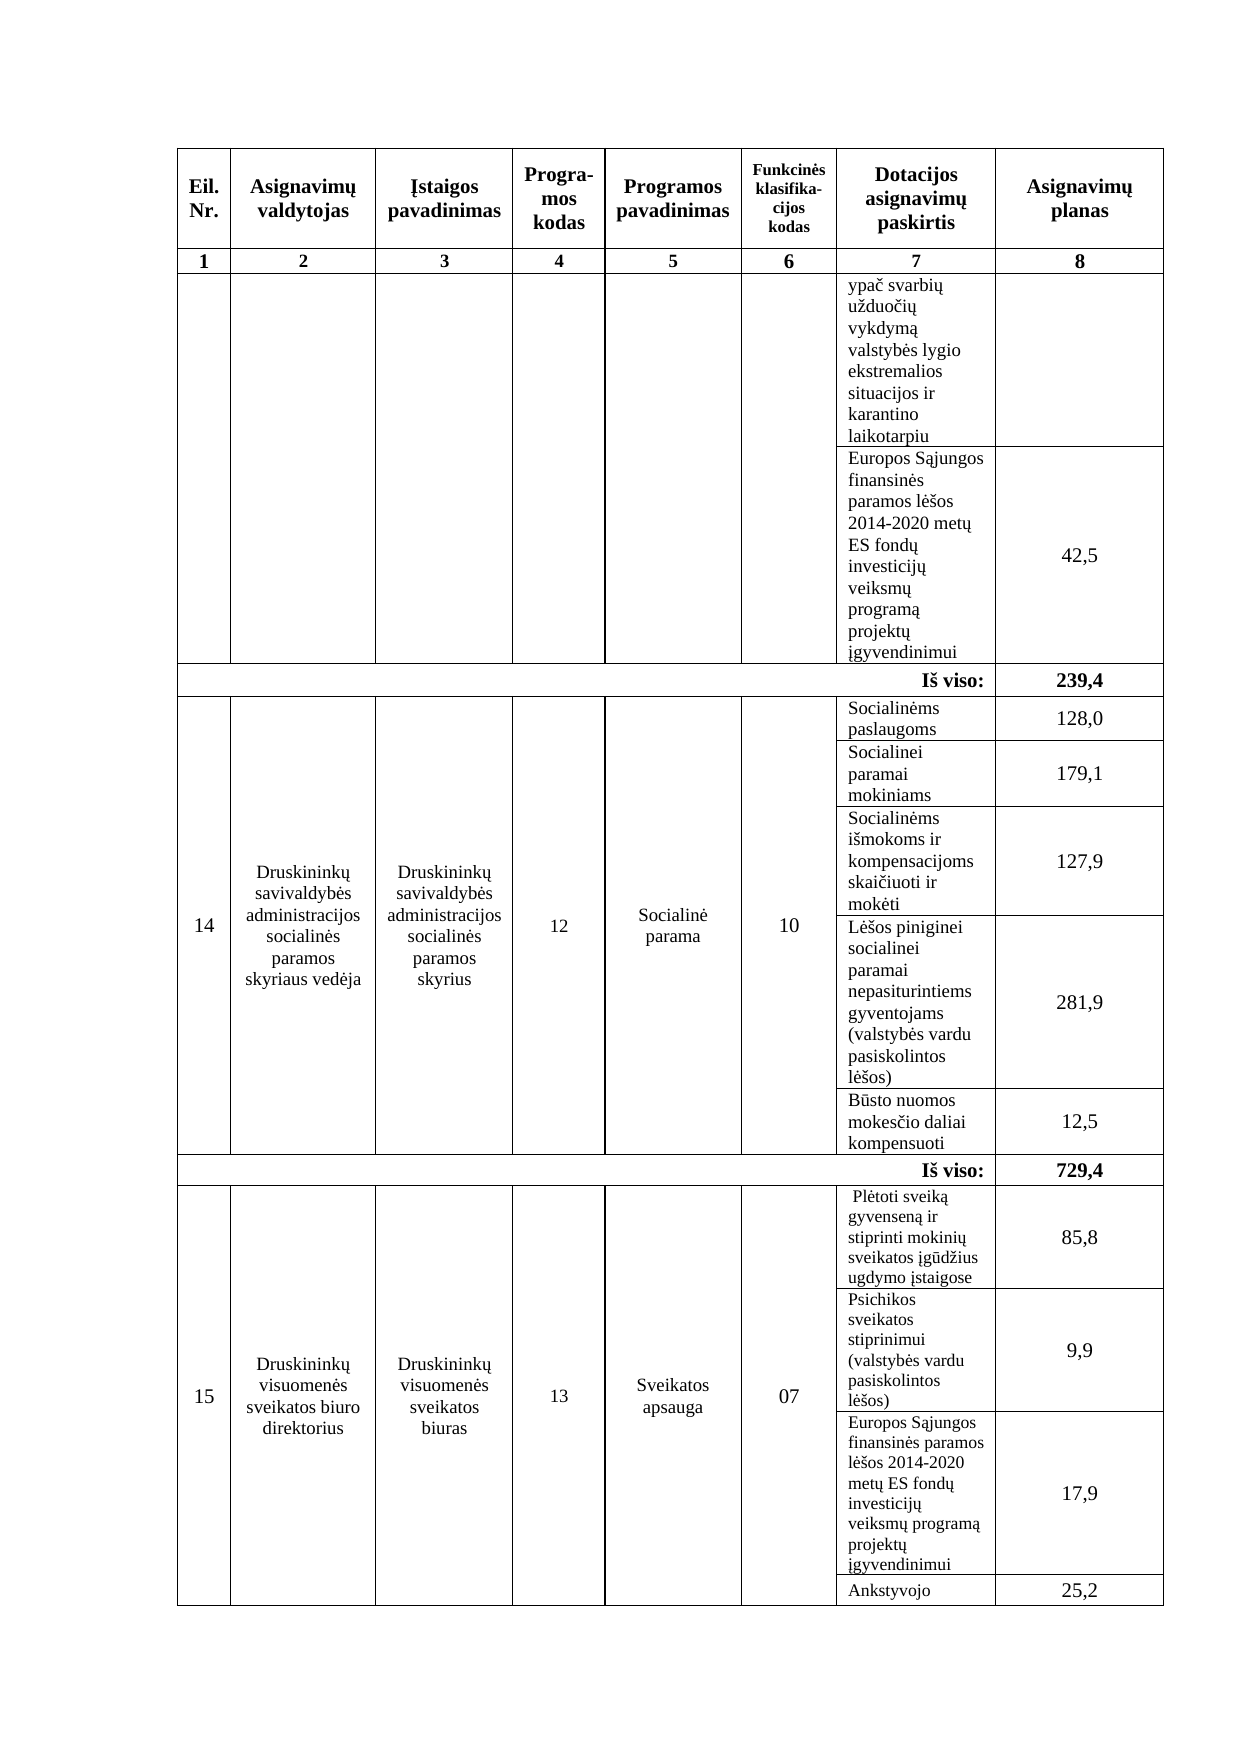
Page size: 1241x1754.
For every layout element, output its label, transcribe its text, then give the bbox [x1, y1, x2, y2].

table_cell [1164, 915, 1187, 1088]
table_cell Sveikatos apsauga [606, 1186, 741, 1605]
table_cell 25,2 [996, 1575, 1163, 1605]
table_cell Socialinei paramai mokiniams [837, 741, 995, 806]
table_header Dotacijos asignavimų paskirtis [837, 149, 995, 248]
table_cell Ankstyvojo [837, 1575, 995, 1605]
table_header Programos pavadinimas [606, 149, 741, 248]
table_cell [1164, 1288, 1187, 1411]
table_cell [1164, 446, 1187, 663]
table_cell 15 [178, 1186, 230, 1605]
table_cell Būsto nuomos mokesčio daliai kompensuoti [837, 1089, 995, 1154]
table_cell Druskininkų savivaldybės administracijos socialinės paramos skyriaus vedėja [231, 697, 375, 1154]
table_cell 6 [742, 249, 836, 273]
table_cell [1164, 273, 1187, 446]
table_cell 8 [996, 249, 1163, 273]
table_cell 239,4 [996, 664, 1163, 696]
table_cell 127,9 [996, 807, 1163, 914]
table_header [1164, 148, 1187, 248]
table_cell 7 [837, 249, 995, 273]
table_cell [606, 274, 741, 663]
table_cell 85,8 [996, 1186, 1163, 1288]
table_cell ypač svarbių užduočių vykdymą valstybės lygio ekstremalios situacijos ir karantino laikotarpiu [837, 274, 995, 446]
table_cell Druskininkų visuomenės sveikatos biuras [376, 1186, 512, 1605]
table_cell [1164, 771, 1187, 806]
table_cell 9,9 [996, 1289, 1163, 1411]
table_header Asignavimų valdytojas [231, 149, 375, 248]
table_cell [376, 274, 512, 663]
table_cell [742, 274, 836, 663]
table_cell Socialinėms paslaugoms [837, 697, 995, 740]
table_cell Iš viso: [178, 1155, 995, 1185]
table_cell 12,5 [996, 1089, 1163, 1154]
table_cell 13 [513, 1186, 604, 1605]
table_cell 128,0 [996, 697, 1163, 740]
table_cell Psichikos sveikatos stiprinimui (valstybės vardu pasiskolintos lėšos) [837, 1289, 995, 1411]
table_cell Lėšos piniginei socialinei paramai nepasiturintiems gyventojams (valstybės vardu pasiskolintos lėšos) [837, 916, 995, 1088]
table_cell Europos Sąjungos finansinės paramos lėšos 2014-2020 metų ES fondų investicijų veiksmų programą projektų įgyvendinimui [837, 447, 995, 663]
table_header Progra-mos kodas [513, 149, 604, 248]
table_cell 12 [513, 697, 604, 1154]
table_cell [1164, 740, 1187, 771]
table_cell Druskininkų savivaldybės administracijos socialinės paramos skyrius [376, 697, 512, 1154]
table_cell Plėtoti sveiką gyvenseną ir stiprinti mokinių sveikatos įgūdžius ugdymo įstaigose [837, 1186, 995, 1288]
table_header Asignavimų planas [996, 149, 1163, 248]
table_header Įstaigos pavadinimas [376, 149, 512, 248]
table_cell 281,9 [996, 916, 1163, 1088]
table_cell [513, 274, 604, 663]
table_cell 17,9 [996, 1412, 1163, 1574]
table_cell [1164, 1088, 1187, 1154]
table_cell Druskininkų visuomenės sveikatos biuro direktorius [231, 1186, 375, 1605]
table_cell 729,4 [996, 1155, 1163, 1185]
table_cell 2 [231, 249, 375, 273]
table_cell 42,5 [996, 447, 1163, 663]
table_cell [1164, 663, 1187, 696]
table_cell [1164, 806, 1187, 914]
table_cell [231, 274, 375, 663]
table_cell [996, 274, 1163, 446]
table_cell [1164, 1411, 1187, 1574]
table_header Eil. Nr. [178, 149, 230, 248]
table_cell [1164, 1154, 1187, 1185]
table_cell [1164, 1185, 1187, 1288]
table_cell 179,1 [996, 741, 1163, 806]
table_cell 1 [178, 249, 230, 273]
table_header Funkcinės klasifika-cijos kodas [742, 149, 836, 248]
table_cell Socialinė parama [606, 697, 741, 1154]
table_cell Iš viso: [178, 664, 995, 696]
table_cell 07 [742, 1186, 836, 1605]
table_cell Socialinėms išmokoms ir kompensacijoms skaičiuoti ir mokėti [837, 807, 995, 914]
table_cell Europos Sąjungos finansinės paramos lėšos 2014-2020 metų ES fondų investicijų veiksmų programą projektų įgyvendinimui [837, 1412, 995, 1574]
table_cell [1164, 248, 1187, 273]
table_cell 4 [513, 249, 604, 273]
table_cell 10 [742, 697, 836, 1154]
table_cell 5 [606, 249, 741, 273]
table_cell [1164, 1574, 1187, 1605]
table_cell 3 [376, 249, 512, 273]
table_cell 14 [178, 697, 230, 1154]
table_cell [178, 274, 230, 663]
table_cell [1164, 696, 1187, 740]
